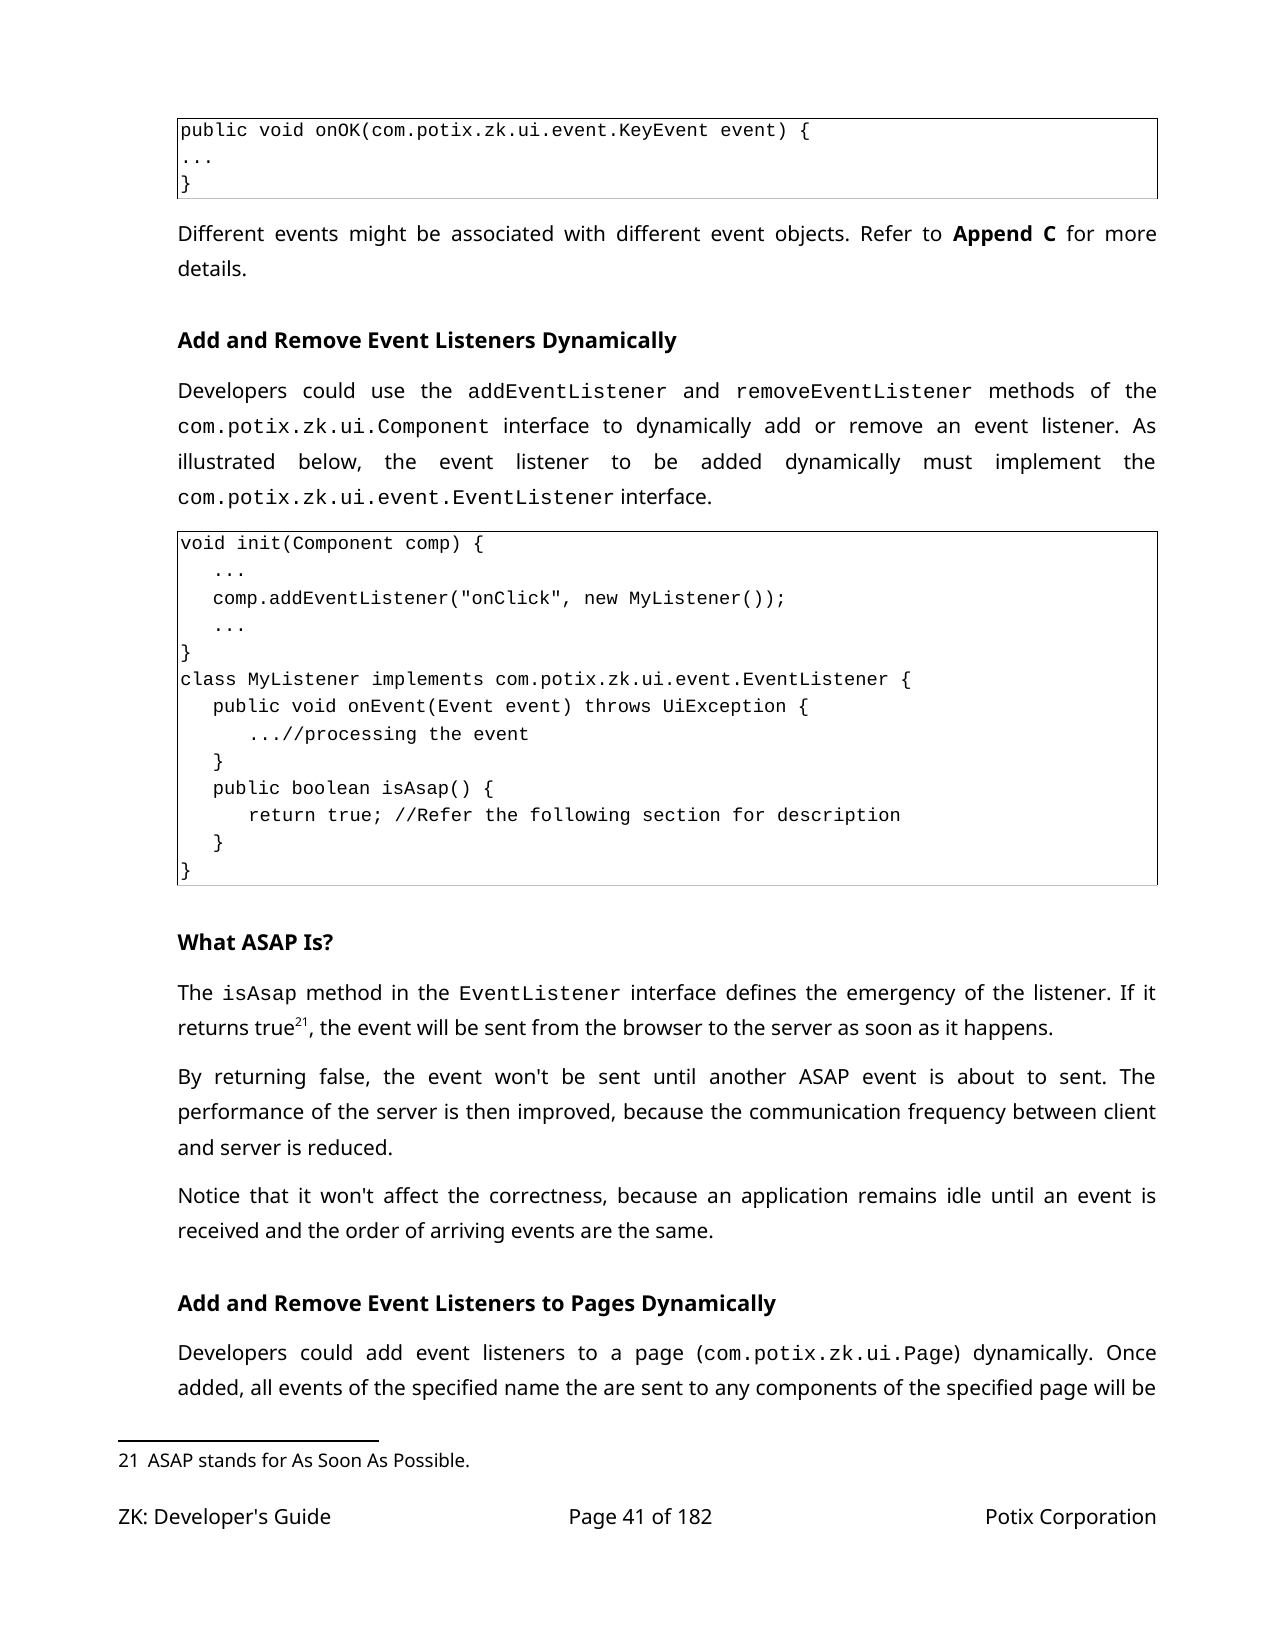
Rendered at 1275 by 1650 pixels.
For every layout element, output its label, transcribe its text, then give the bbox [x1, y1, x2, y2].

text Notice that it won't affect the correctness, because an application remains idle until an event is received and the order of arriving events are the same. [177, 1181, 1157, 1245]
text By returning false, the event won't be sent until another ASAP event is about to sent. The performance of the server is then improved, because the communication frequency between client and server is reduced. [177, 1062, 1157, 1161]
subtitle What ASAP Is? [177, 927, 1157, 957]
text class MyListener implements com.potix.zk.ui.event.EventListener { [178, 667, 1157, 691]
text Developers could use the addEventListener and removeEventListener methods of the com.potix.zk.ui.Component interface to dynamically add or remove an event listener. As illustrated below, the event listener to be added dynamically must implement the com.potix.zk.ui.event.EventListener interface. [177, 376, 1157, 511]
text comp.addEventListener("onClick", new MyListener()); [178, 586, 1157, 610]
text } [178, 830, 1157, 854]
text } [178, 857, 1157, 885]
text public boolean isAsap() { [178, 776, 1157, 800]
text The isAsap method in the EventListener interface defines the emergency of the listener. If it returns true, the event will be sent from the browser to the server as soon as it happens. [177, 978, 1157, 1042]
subtitle Add and Remove Event Listeners Dynamically [177, 325, 1157, 355]
text } [178, 640, 1157, 664]
text public void onOK(com.potix.zk.ui.event.KeyEvent event) { ... } [178, 119, 1157, 198]
text ... [178, 558, 1157, 583]
text ...//processing the event [178, 721, 1157, 746]
text Different events might be associated with different event objects. Refer to Append C for more details. [177, 219, 1157, 283]
text ASAP stands for As Soon As Possible. [118, 1447, 1157, 1473]
text void init(Component comp) { [178, 532, 1157, 555]
text } [178, 749, 1157, 773]
text Developers could add event listeners to a page (com.potix.zk.ui.Page) dynamically. Once added, all events of the specified name the are sent to any components of the specified page will be [177, 1338, 1157, 1402]
text ... [178, 613, 1157, 637]
subtitle Add and Remove Event Listeners to Pages Dynamically [177, 1287, 1157, 1317]
text return true; //Refer the following section for description [178, 803, 1157, 827]
text public void onEvent(Event event) throws UiException { [178, 694, 1157, 718]
